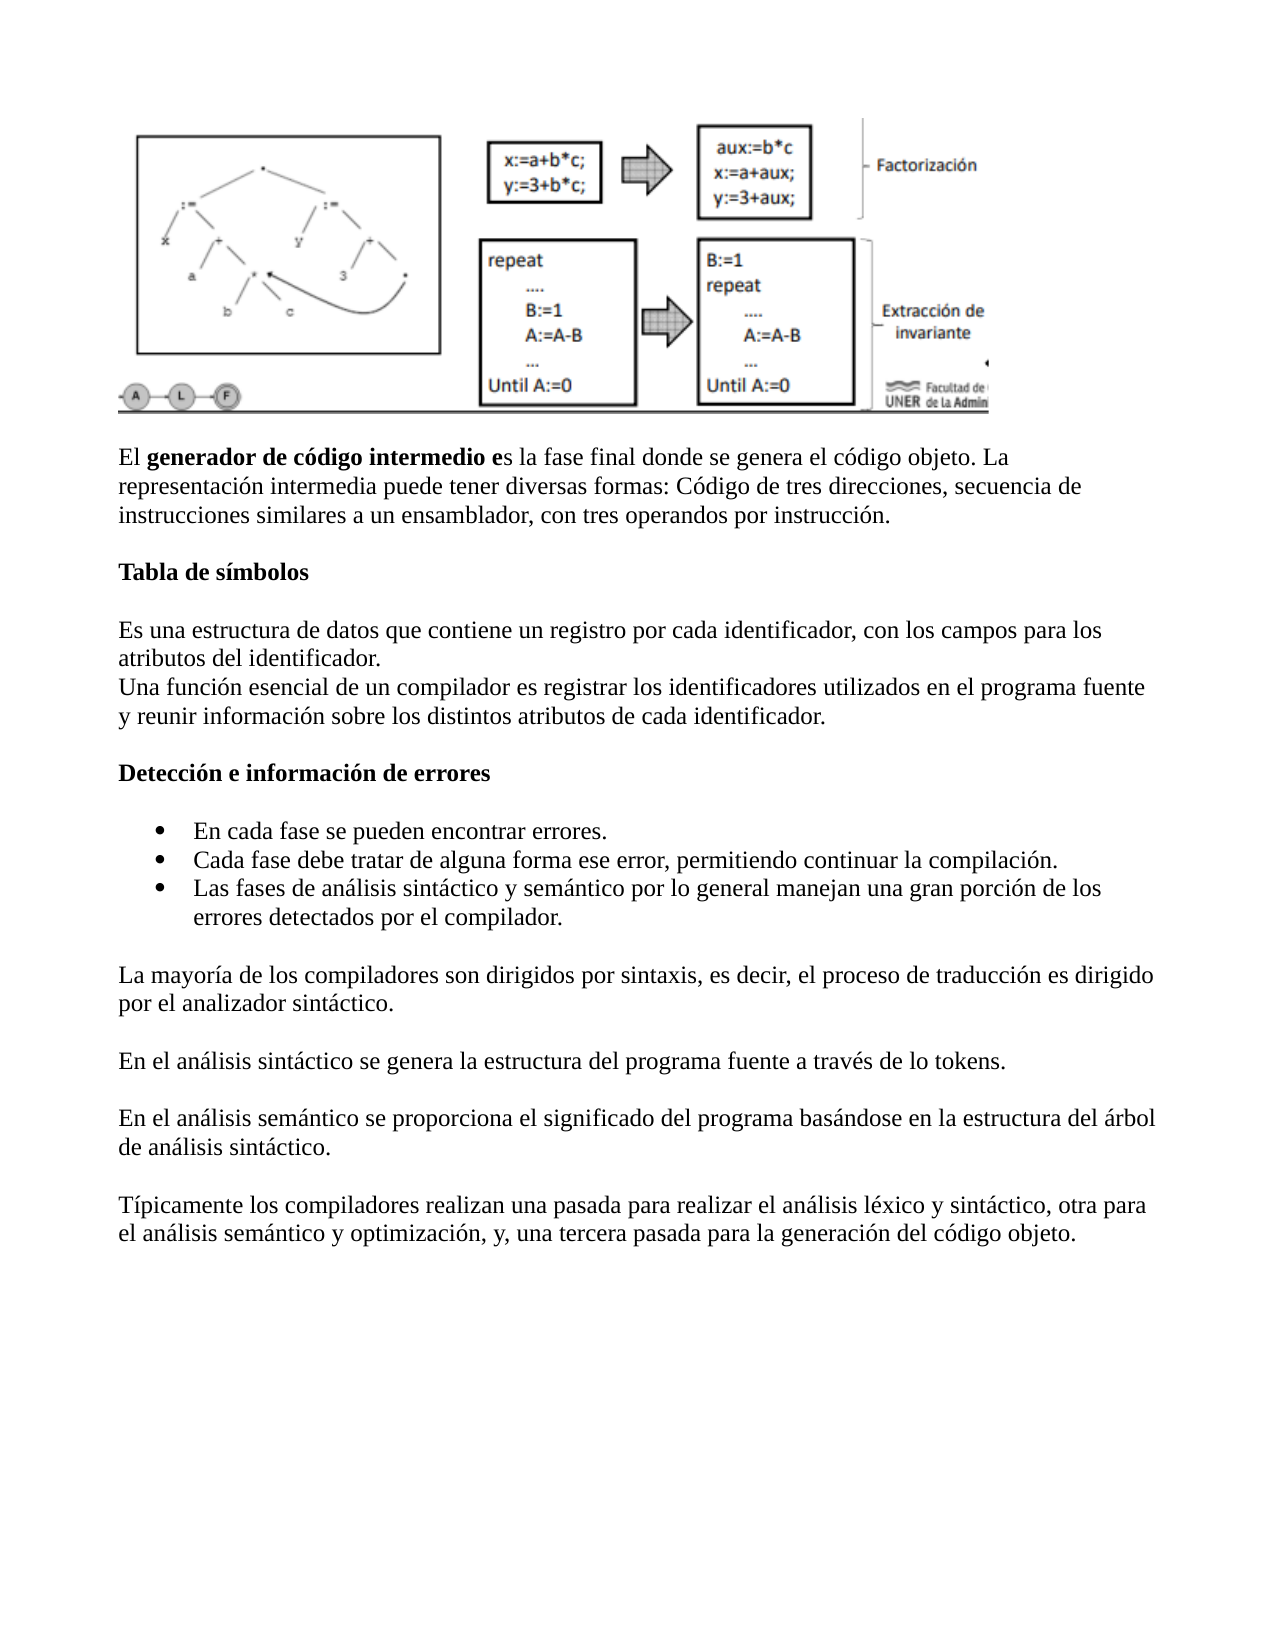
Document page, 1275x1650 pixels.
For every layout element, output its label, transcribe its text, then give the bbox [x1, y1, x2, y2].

text Tabla de símbolos [118, 557, 1157, 586]
text Una función esencial de un compilador es registrar los identificadores utilizados en el programa fuente y reunir información sobre los distintos atributos de cada identificador. [118, 672, 1157, 730]
text El generador de código intermedio es la fase final donde se genera el código objeto. La representación intermedia puede tener diversas formas: Código de tres direcciones, secuencia de instrucciones similares a un ensamblador, con tres operandos por instrucción. [118, 442, 1157, 528]
text En el análisis semántico se proporciona el significado del programa basándose en la estructura del árbol de análisis sintáctico. [118, 1103, 1157, 1161]
text La mayoría de los compiladores son dirigidos por sintaxis, es decir, el proceso de traducción es dirigido por el analizador sintáctico. [118, 960, 1157, 1017]
list En cada fase se pueden encontrar errores. [156, 816, 1157, 845]
text Típicamente los compiladores realizan una pasada para realizar el análisis léxico y sintáctico, otra para el análisis semántico y optimización, y, una tercera pasada para la generación del código objeto. [118, 1190, 1157, 1247]
list Cada fase debe tratar de alguna forma ese error, permitiendo continuar la compilación. [156, 845, 1157, 873]
picture [118, 118, 989, 414]
text Es una estructura de datos que contiene un registro por cada identificador, con los campos para los atributos del identificador. [118, 615, 1157, 672]
text Detección e información de errores [118, 758, 1157, 787]
list Las fases de análisis sintáctico y semántico por lo general manejan una gran porción de los errores detectados por el compilador. [156, 873, 1157, 931]
text En el análisis sintáctico se genera la estructura del programa fuente a través de lo tokens. [118, 1046, 1157, 1075]
